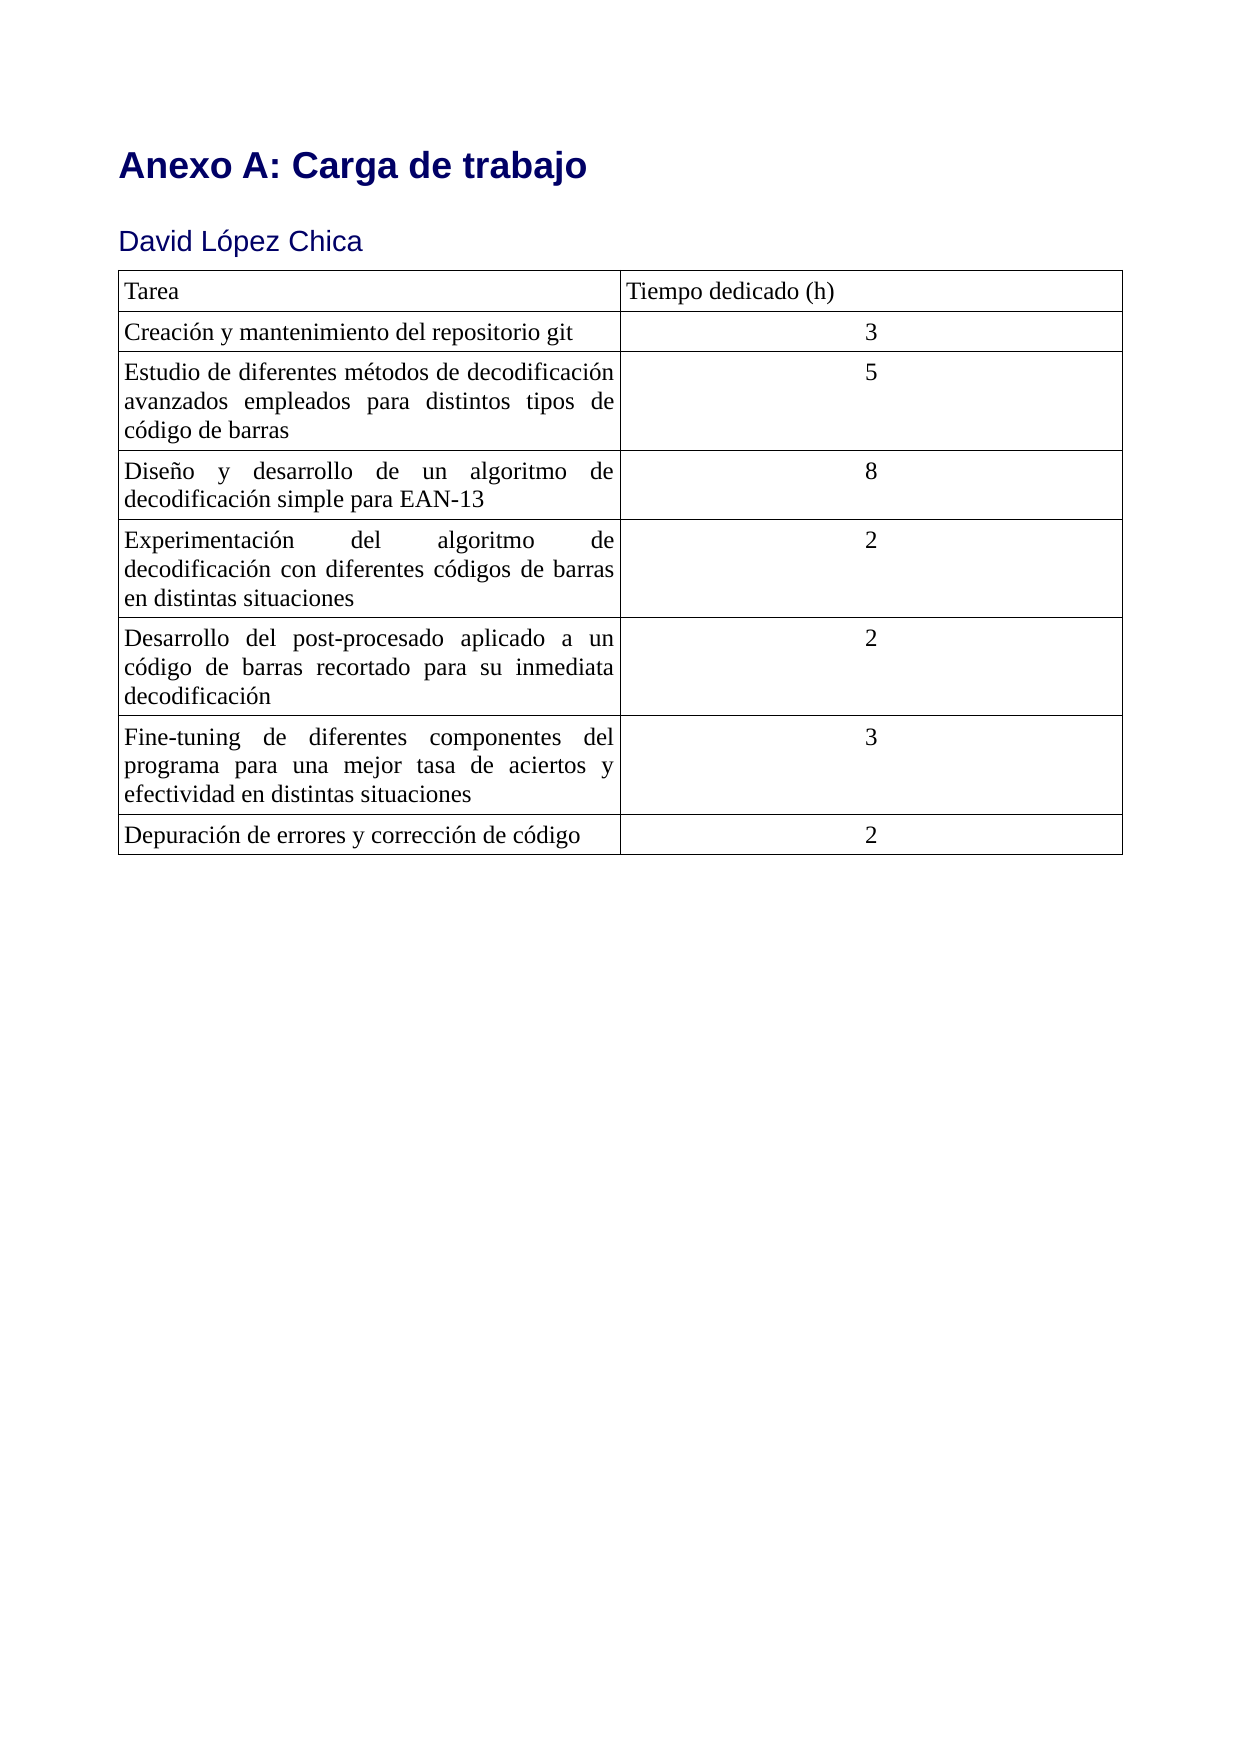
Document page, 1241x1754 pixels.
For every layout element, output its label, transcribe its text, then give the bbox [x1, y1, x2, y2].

table_cell Experimentación del algoritmo de decodificación con diferentes códigos de barras en distintas situaciones [119, 520, 620, 617]
table_cell 5 [621, 352, 1122, 449]
table_header Tarea [119, 271, 620, 311]
table_cell 2 [621, 618, 1122, 715]
table_cell 8 [621, 451, 1122, 519]
table_cell 2 [621, 520, 1122, 617]
table_header Tiempo dedicado (h) [621, 271, 1122, 311]
table_cell 3 [621, 312, 1122, 351]
table_cell Depuración de errores y corrección de código [119, 815, 620, 854]
subtitle David López Chica [118, 224, 1122, 257]
table_cell Diseño y desarrollo de un algoritmo de decodificación simple para EAN-13 [119, 451, 620, 519]
table_cell Creación y mantenimiento del repositorio git [119, 312, 620, 351]
table_cell Fine-tuning de diferentes componentes del programa para una mejor tasa de aciertos y efectividad en distintas situaciones [119, 716, 620, 814]
subtitle Anexo A: Carga de trabajo [118, 143, 1122, 186]
table_cell 2 [621, 815, 1122, 854]
table_cell 3 [621, 716, 1122, 814]
table_cell Estudio de diferentes métodos de decodificación avanzados empleados para distintos tipos de código de barras [119, 352, 620, 449]
table_cell Desarrollo del post-procesado aplicado a un código de barras recortado para su inmediata decodificación [119, 618, 620, 715]
